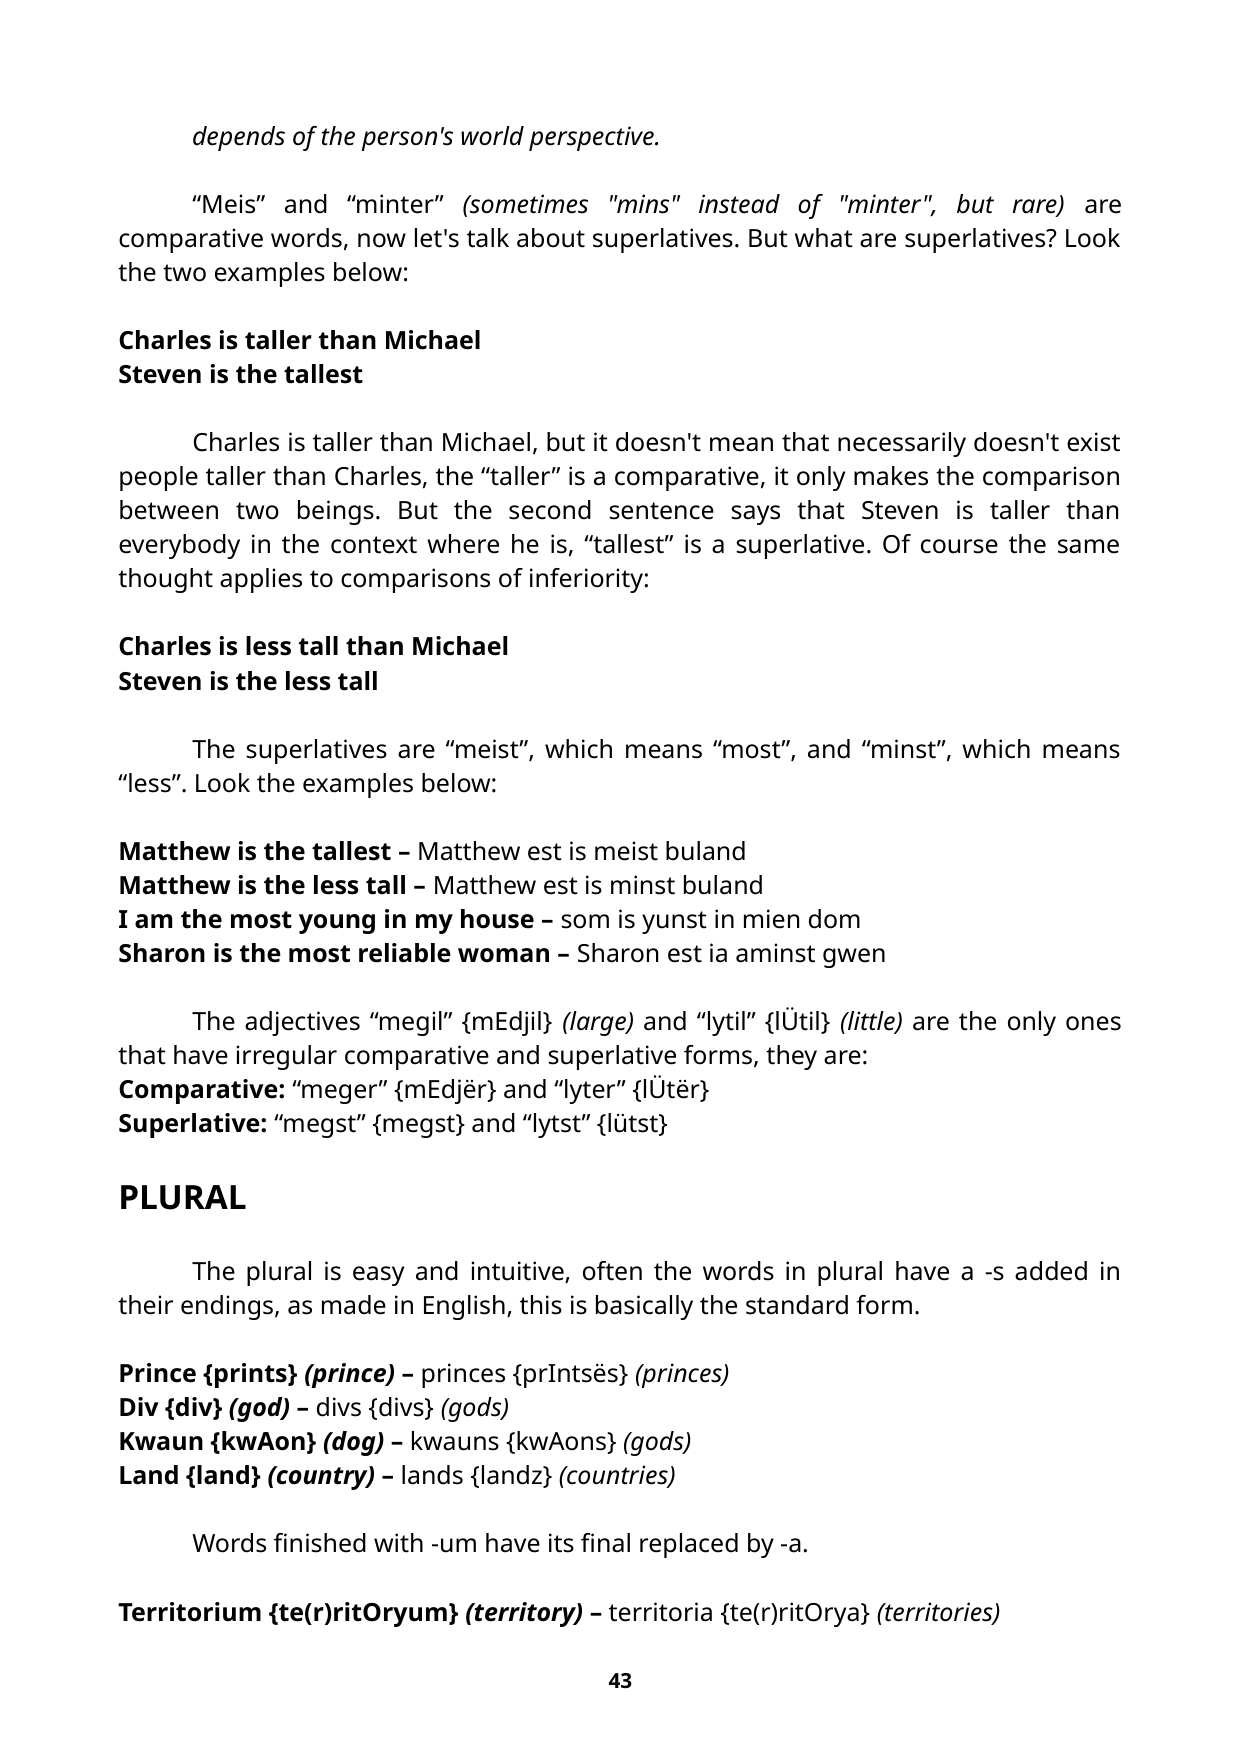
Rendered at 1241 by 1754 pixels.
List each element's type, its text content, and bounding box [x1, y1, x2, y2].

text Territorium {te(r)ritOryum} (territory) – territoria {te(r)ritOrya} (territories) [118, 1594, 1122, 1628]
text Words finished with -um have its final replaced by -a. [118, 1526, 1122, 1560]
text Steven is the tallest [118, 357, 1122, 391]
text Div {div} (god) – divs {divs} (gods) [118, 1390, 1122, 1424]
text Charles is taller than Michael [118, 322, 1122, 357]
text depends of the person's world perspective. [192, 118, 1122, 152]
text Matthew is the less tall – Matthew est is minst buland [118, 867, 1122, 902]
text The adjectives “megil” {mEdjil} (large) and “lytil” {lÜtil} (little) are the only ones that have irregular comparative and superlative forms, they are: [118, 1004, 1122, 1072]
text I am the most young in my house – som is yunst in mien dom [118, 902, 1122, 936]
text Prince {prints} (prince) – princes {prIntsës} (princes) [118, 1356, 1122, 1390]
text Matthew is the tallest – Matthew est is meist buland [118, 833, 1122, 867]
text Kwaun {kwAon} (dog) – kwauns {kwAons} (gods) [118, 1424, 1122, 1458]
text Superlative: “megst” {megst} and “lytst” {lütst} [118, 1106, 1122, 1140]
text Land {land} (country) – lands {landz} (countries) [118, 1458, 1122, 1492]
subtitle PLURAL [118, 1174, 1122, 1219]
text The superlatives are “meist”, which means “most”, and “minst”, which means “less”. Look the examples below: [118, 731, 1122, 799]
text Charles is taller than Michael, but it doesn't mean that necessarily doesn't exist people taller than Charles, the “taller” is a comparative, it only makes the comparison between two beings. But the second sentence says that Steven is taller than everybody in the context where he is, “tallest” is a superlative. Of course the same thought applies to comparisons of inferiority: [118, 425, 1122, 595]
text “Meis” and “minter” (sometimes "mins" instead of "minter", but rare) are comparative words, now let's talk about superlatives. But what are superlatives? Look the two examples below: [118, 186, 1122, 288]
text Steven is the less tall [118, 663, 1122, 697]
text Charles is less tall than Michael [118, 629, 1122, 663]
text Comparative: “meger” {mEdjër} and “lyter” {lÜtër} [118, 1072, 1122, 1106]
text The plural is easy and intuitive, often the words in plural have a -s added in their endings, as made in English, this is basically the standard form. [118, 1253, 1122, 1322]
text Sharon is the most reliable woman – Sharon est ia aminst gwen [118, 936, 1122, 970]
